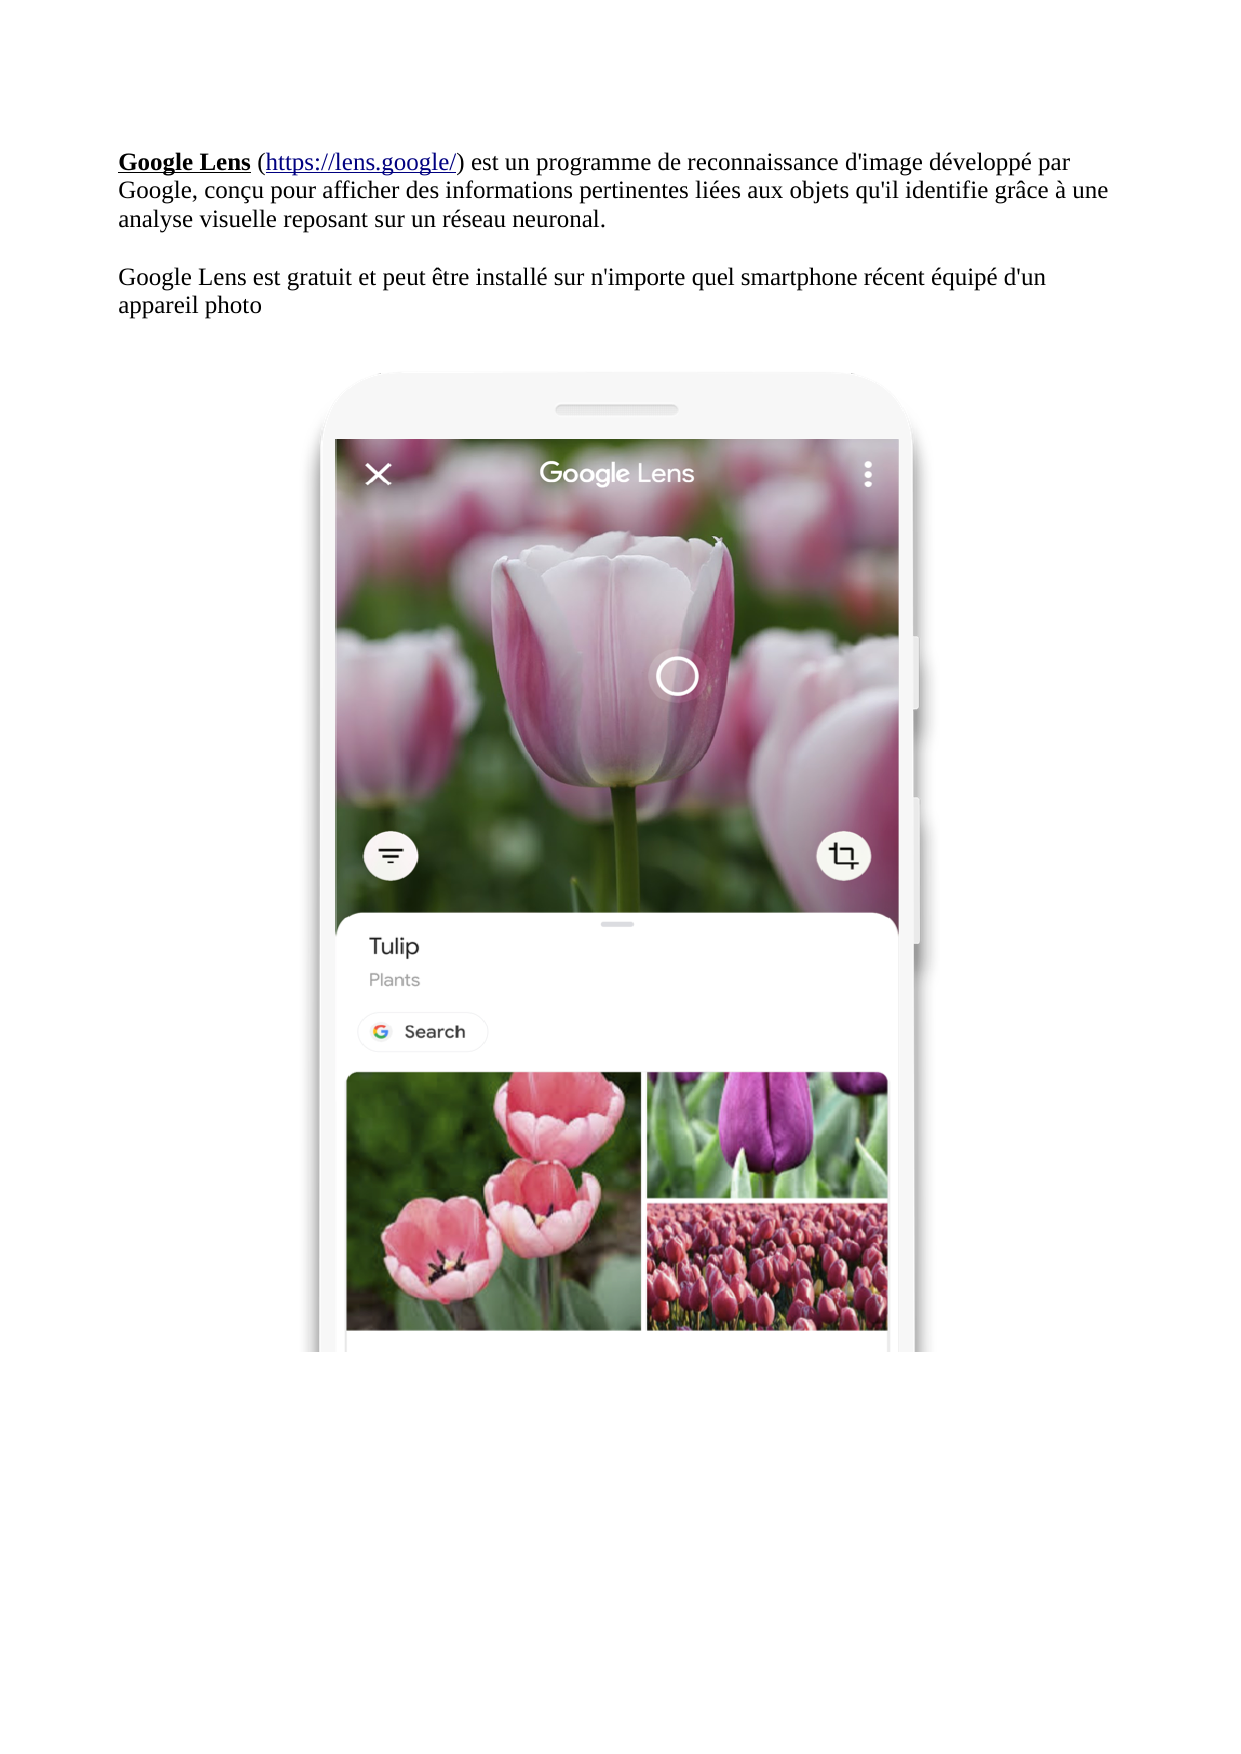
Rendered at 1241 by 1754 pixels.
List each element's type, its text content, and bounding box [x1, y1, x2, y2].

text Google Lens (https://lens.google/) est un programme de reconnaissance d'image développé par Google, conçu pour afficher des informations pertinentes liées aux objets qu'il identifie grâce à une analyse visuelle reposant sur un réseau neuronal. [118, 147, 1122, 233]
picture [188, 319, 1052, 1352]
text Google Lens est gratuit et peut être installé sur n'importe quel smartphone récent équipé d'un appareil photo [118, 262, 1122, 319]
